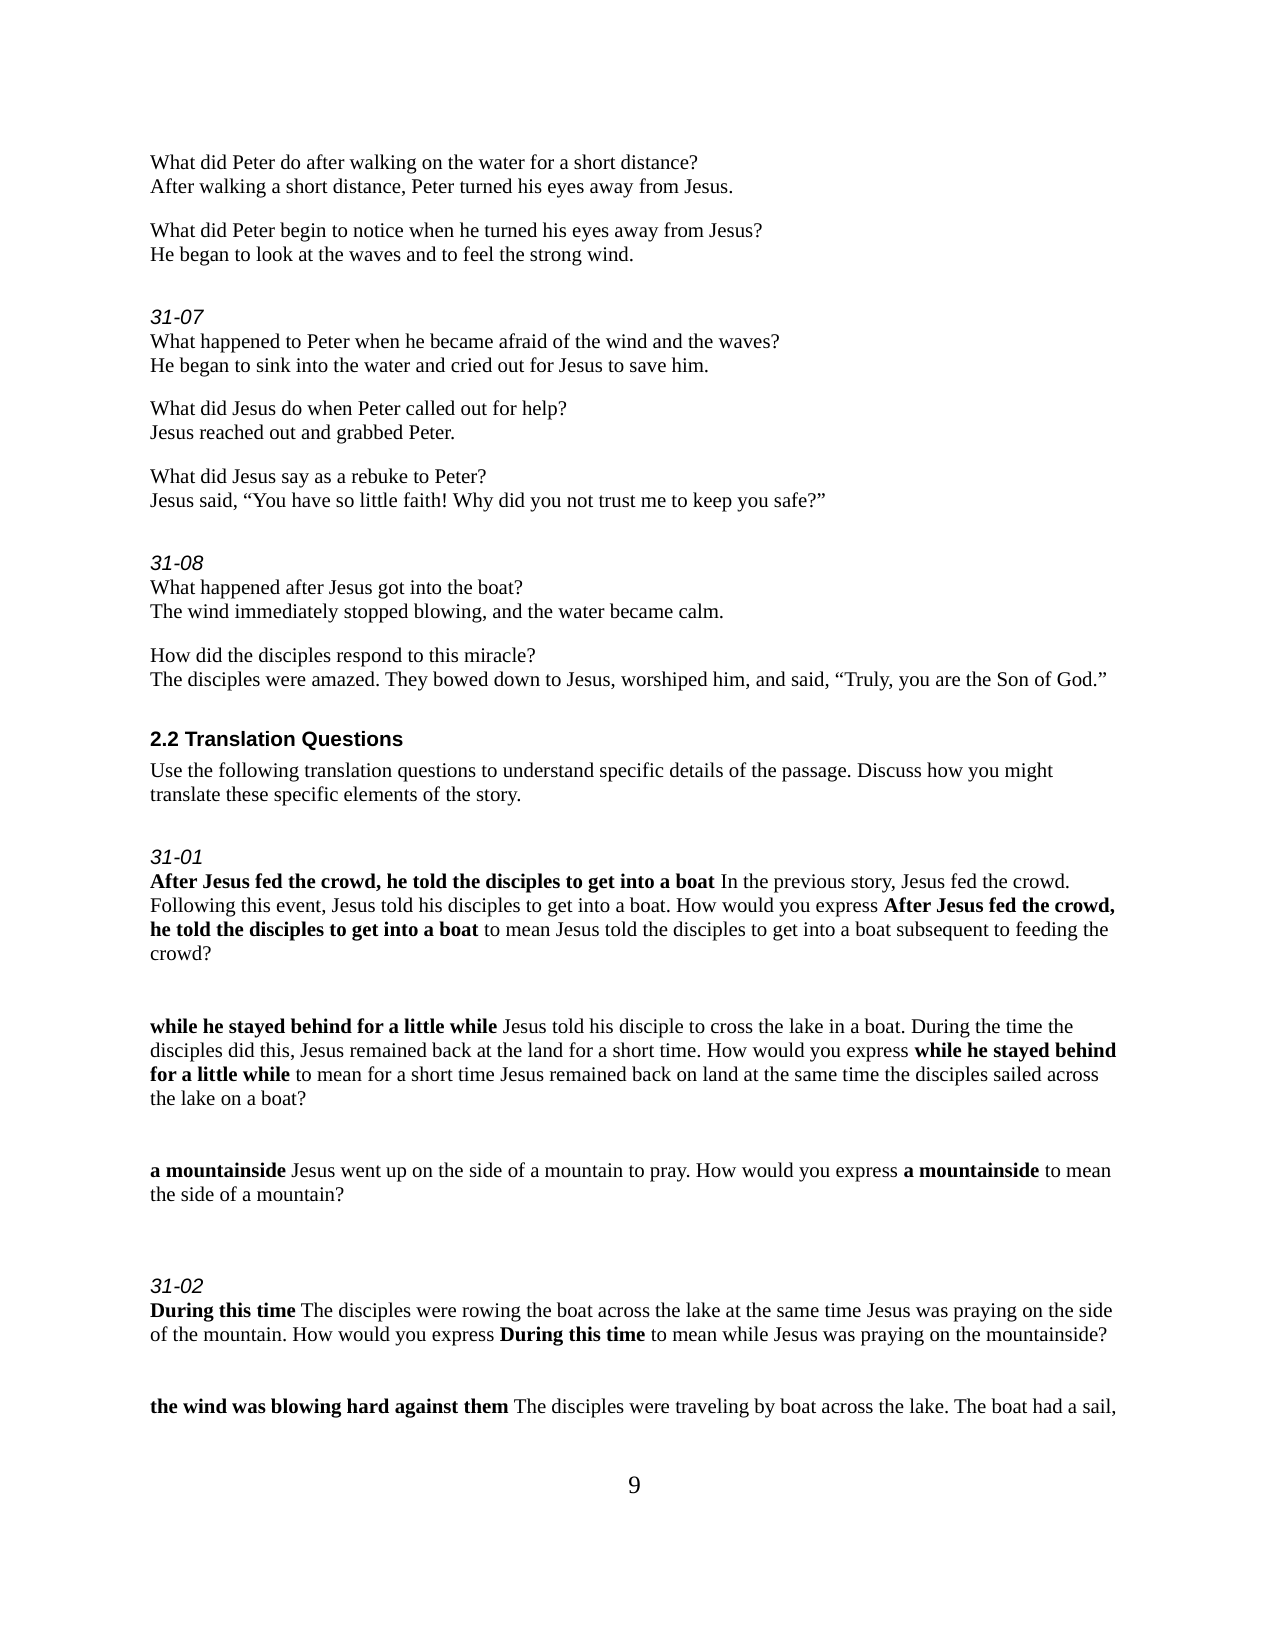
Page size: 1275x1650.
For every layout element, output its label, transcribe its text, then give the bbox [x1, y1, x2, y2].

text Use the following translation questions to understand specific details of the passage. Discuss how you might translate these specific elements of the story. [150, 758, 1125, 806]
text What did Jesus do when Peter called out for help? Jesus reached out and grabbed Peter. [150, 396, 1125, 444]
text the wind was blowing hard against them The disciples were traveling by boat across the lake. The boat had a sail, [150, 1394, 1125, 1418]
text What did Jesus say as a rebuke to Peter? Jesus said, “You have so little faith! Why did you not trust me to keep you safe?” [150, 464, 1125, 512]
subtitle 31-01 [150, 845, 1125, 869]
subtitle 31-08 [150, 551, 1125, 575]
text How did the disciples respond to this miracle? The disciples were amazed. They bowed down to Jesus, worshiped him, and said, “Truly, you are the Son of God.” [150, 642, 1125, 691]
text After Jesus fed the crowd, he told the disciples to get into a boat In the previous story, Jesus fed the crowd. Following this event, Jesus told his disciples to get into a boat. How would you express After Jesus fed the crowd, he told the disciples to get into a boat to mean Jesus told the disciples to get into a boat subsequent to feeding the crowd? [150, 869, 1125, 965]
text while he stayed behind for a little while Jesus told his disciple to cross the lake in a boat. During the time the disciples did this, Jesus remained back at the land for a short time. How would you express while he stayed behind for a little while to mean for a short time Jesus remained back on land at the same time the disciples sailed across the lake on a boat? [150, 1013, 1125, 1110]
text a mountainside Jesus went up on the side of a mountain to pray. How would you express a mountainside to mean the side of a mountain? [150, 1158, 1125, 1206]
text During this time The disciples were rowing the boat across the lake at the same time Jesus was praying on the side of the mountain. How would you express During this time to mean while Jesus was praying on the mountainside? [150, 1298, 1125, 1346]
text What did Peter do after walking on the water for a short distance? After walking a short distance, Peter turned his eyes away from Jesus. [150, 150, 1125, 198]
text What did Peter begin to notice when he turned his eyes away from Jesus? He began to look at the waves and to feel the strong wind. [150, 218, 1125, 266]
text What happened to Peter when he became afraid of the wind and the waves? He began to sink into the water and cried out for Jesus to save him. [150, 329, 1125, 377]
subtitle 31-07 [150, 305, 1125, 329]
subtitle 31-02 [150, 1274, 1125, 1298]
text What happened after Jesus got into the boat? The wind immediately stopped blowing, and the water became calm. [150, 575, 1125, 623]
subtitle 2.2 Translation Questions [150, 727, 1125, 751]
